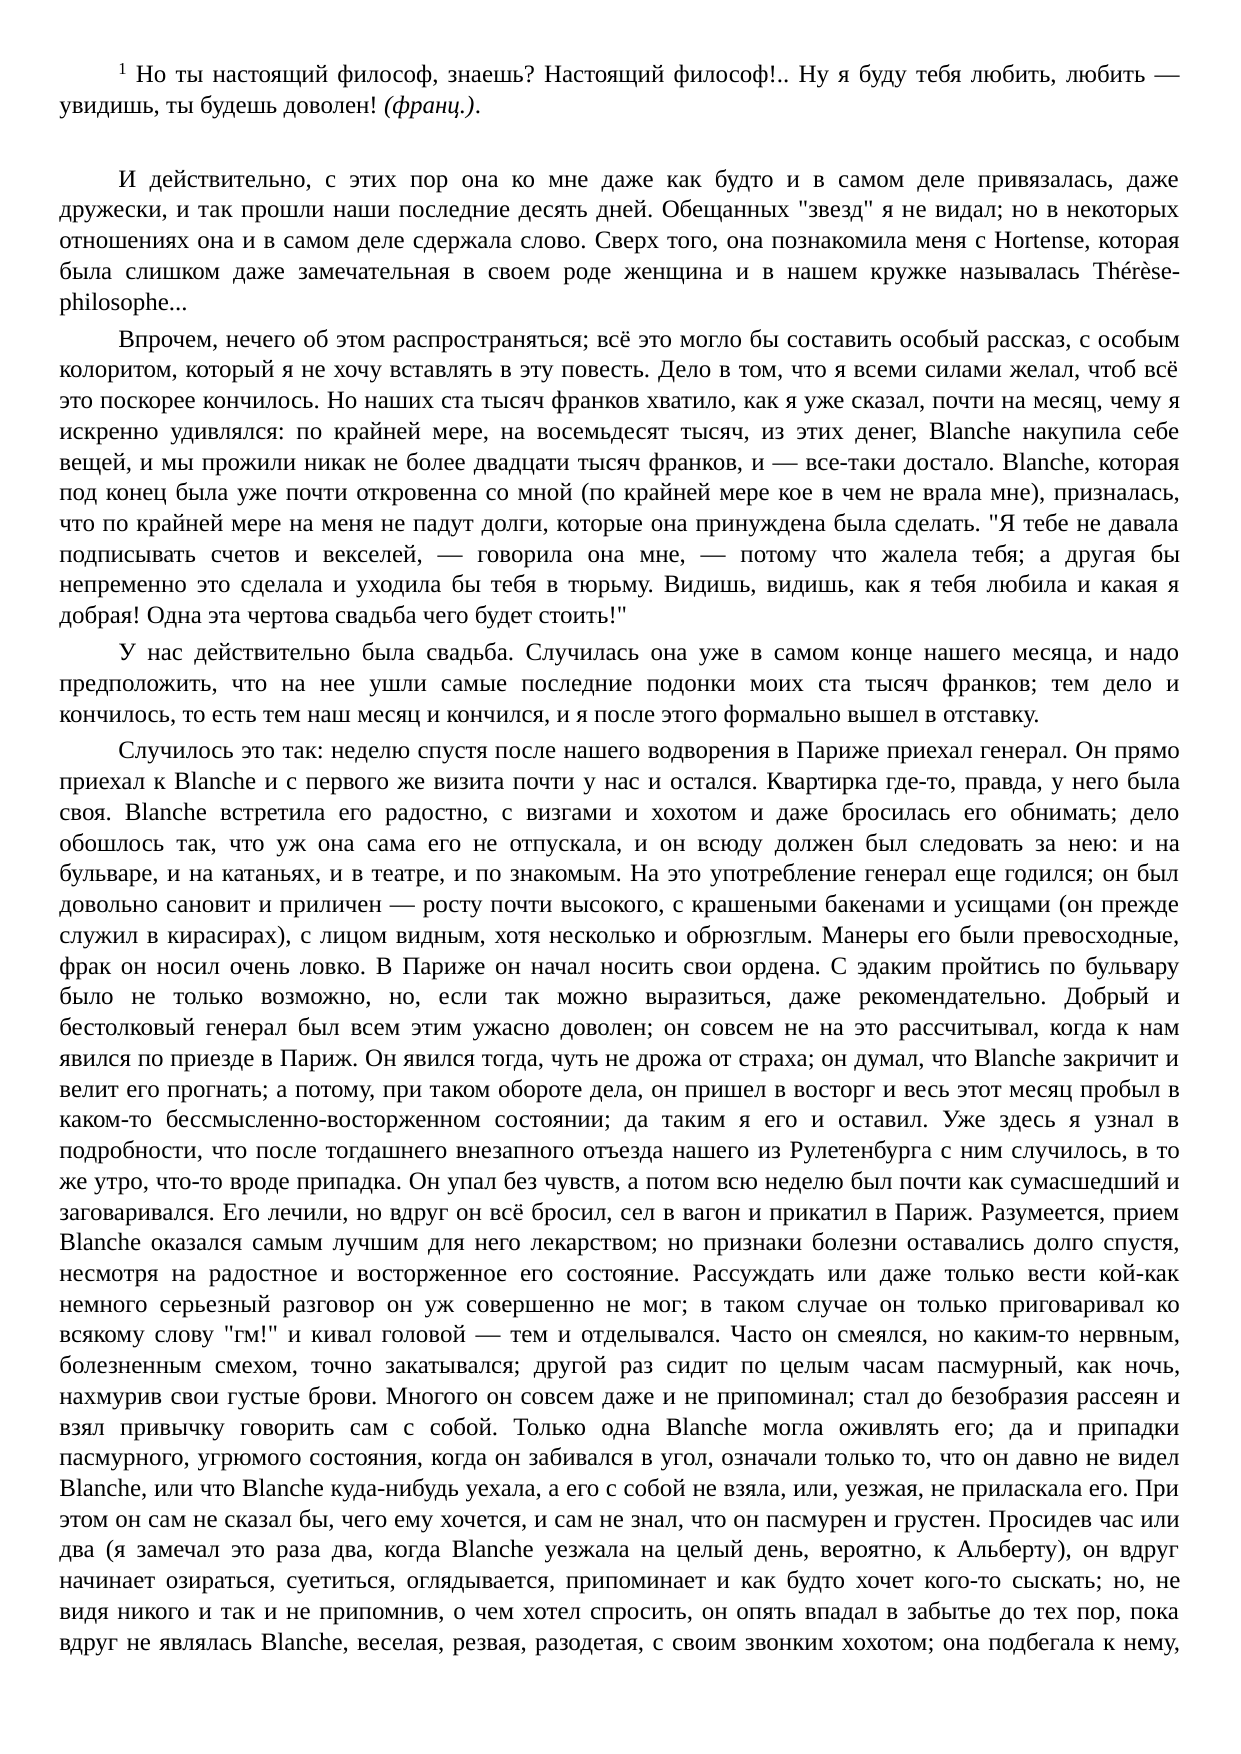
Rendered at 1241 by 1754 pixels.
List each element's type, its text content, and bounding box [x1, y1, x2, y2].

text 1 Но ты настоящий философ, знаешь? Настоящий философ!.. Ну я буду тебя любить, любить — увидишь, ты будешь доволен! (франц.). [59, 59, 1181, 118]
text Случилось это так: неделю спустя после нашего водворения в Париже приехал генерал. Он прямо приехал к Blanche и с первого же визита почти у нас и остался. Квартирка где-то, правда, у него была своя. Blanche встретила его радостно, с визгами и хохотом и даже бросилась его обнимать; дело обошлось так, что уж она сама его не отпускала, и он всюду должен был следовать за нею: и на бульваре, и на катаньях, и в театре, и по знакомым. На это употребление генерал еще годился; он был довольно сановит и приличен — росту почти высокого, с крашеными бакенами и усищами (он прежде служил в кирасирах), с лицом видным, хотя несколько и обрюзглым. Манеры его были превосходные, фрак он носил очень ловко. В Париже он начал носить свои ордена. С эдаким пройтись по бульвару было не только возможно, но, если так можно выразиться, даже рекомендательно. Добрый и бестолковый генерал был всем этим ужасно доволен; он совсем не на это рассчитывал, когда к нам явился по приезде в Париж. Он явился тогда, чуть не дрожа от страха; он думал, что Blanche закричит и велит его прогнать; а потому, при таком обороте дела, он пришел в восторг и весь этот месяц пробыл в каком-то бессмысленно-восторженном состоянии; да таким я его и оставил. Уже здесь я узнал в подробности, что после тогдашнего внезапного отъезда нашего из Рулетенбурга с ним случилось, в то же утро, что-то вроде припадка. Он упал без чувств, а потом всю неделю был почти как сумасшедший и заговаривался. Его лечили, но вдруг он всё бросил, сел в вагон и прикатил в Париж. Разумеется, прием Blanche оказался самым лучшим для него лекарством; но признаки болезни оставались долго спустя, несмотря на радостное и восторженное его состояние. Рассуждать или даже только вести кой-как немного серьезный разговор он уж совершенно не мог; в таком случае он только приговаривал ко всякому слову "гм!" и кивал головой — тем и отделывался. Часто он смеялся, но каким-то нервным, болезненным смехом, точно закатывался; другой раз сидит по целым часам пасмурный, как ночь, нахмурив свои густые брови. Многого он совсем даже и не припоминал; стал до безобразия рассеян и взял привычку говорить сам с собой. Только одна Blanche могла оживлять его; да и припадки пасмурного, угрюмого состояния, когда он забивался в угол, означали только то, что он давно не видел Blanche, или что Blanche куда-нибудь уехала, а его с собой не взяла, или, уезжая, не приласкала его. При этом он сам не сказал бы, чего ему хочется, и сам не знал, что он пасмурен и грустен. Просидев час или два (я замечал это раза два, когда Blanche уезжала на целый день, вероятно, к Альберту), он вдруг начинает озираться, суетиться, оглядывается, припоминает и как будто хочет кого-то сыскать; но, не видя никого и так и не припомнив, о чем хотел спросить, он опять впадал в забытье до тех пор, пока вдруг не являлась Blanche, веселая, резвая, разодетая, с своим звонким хохотом; она подбегала к нему, [59, 736, 1181, 1656]
text И действительно, с этих пор она ко мне даже как будто и в самом деле привязалась, даже дружески, и так прошли наши последние десять дней. Обещанных "звезд" я не видал; но в некоторых отношениях она и в самом деле сдержала слово. Сверх того, она познакомила меня с Hortense, которая была слишком даже замечательная в своем роде женщина и в нашем кружке называлась Thérèse-philosophe... [59, 164, 1181, 315]
text Впрочем, нечего об этом распространяться; всё это могло бы составить особый рассказ, с особым колоритом, который я не хочу вставлять в эту повесть. Дело в том, что я всеми силами желал, чтоб всё это поскорее кончилось. Но наших ста тысяч франков хватило, как я уже сказал, почти на месяц, чему я искренно удивлялся: по крайней мере, на восемьдесят тысяч, из этих денег, Blanche накупила себе вещей, и мы прожили никак не более двадцати тысяч франков, и — все-таки достало. Blanche, которая под конец была уже почти откровенна со мной (по крайней мере кое в чем не врала мне), призналась, что по крайней мере на меня не падут долги, которые она принуждена была сделать. "Я тебе не давала подписывать счетов и векселей, — говорила она мне, — потому что жалела тебя; а другая бы непременно это сделала и уходила бы тебя в тюрьму. Видишь, видишь, как я тебя любила и какая я добрая! Одна эта чертова свадьба чего будет стоить!" [59, 324, 1181, 629]
text У нас действительно была свадьба. Случилась она уже в самом конце нашего месяца, и надо предположить, что на нее ушли самые последние подонки моих ста тысяч франков; тем дело и кончилось, то есть тем наш месяц и кончился, и я после этого формально вышел в отставку. [59, 637, 1181, 727]
